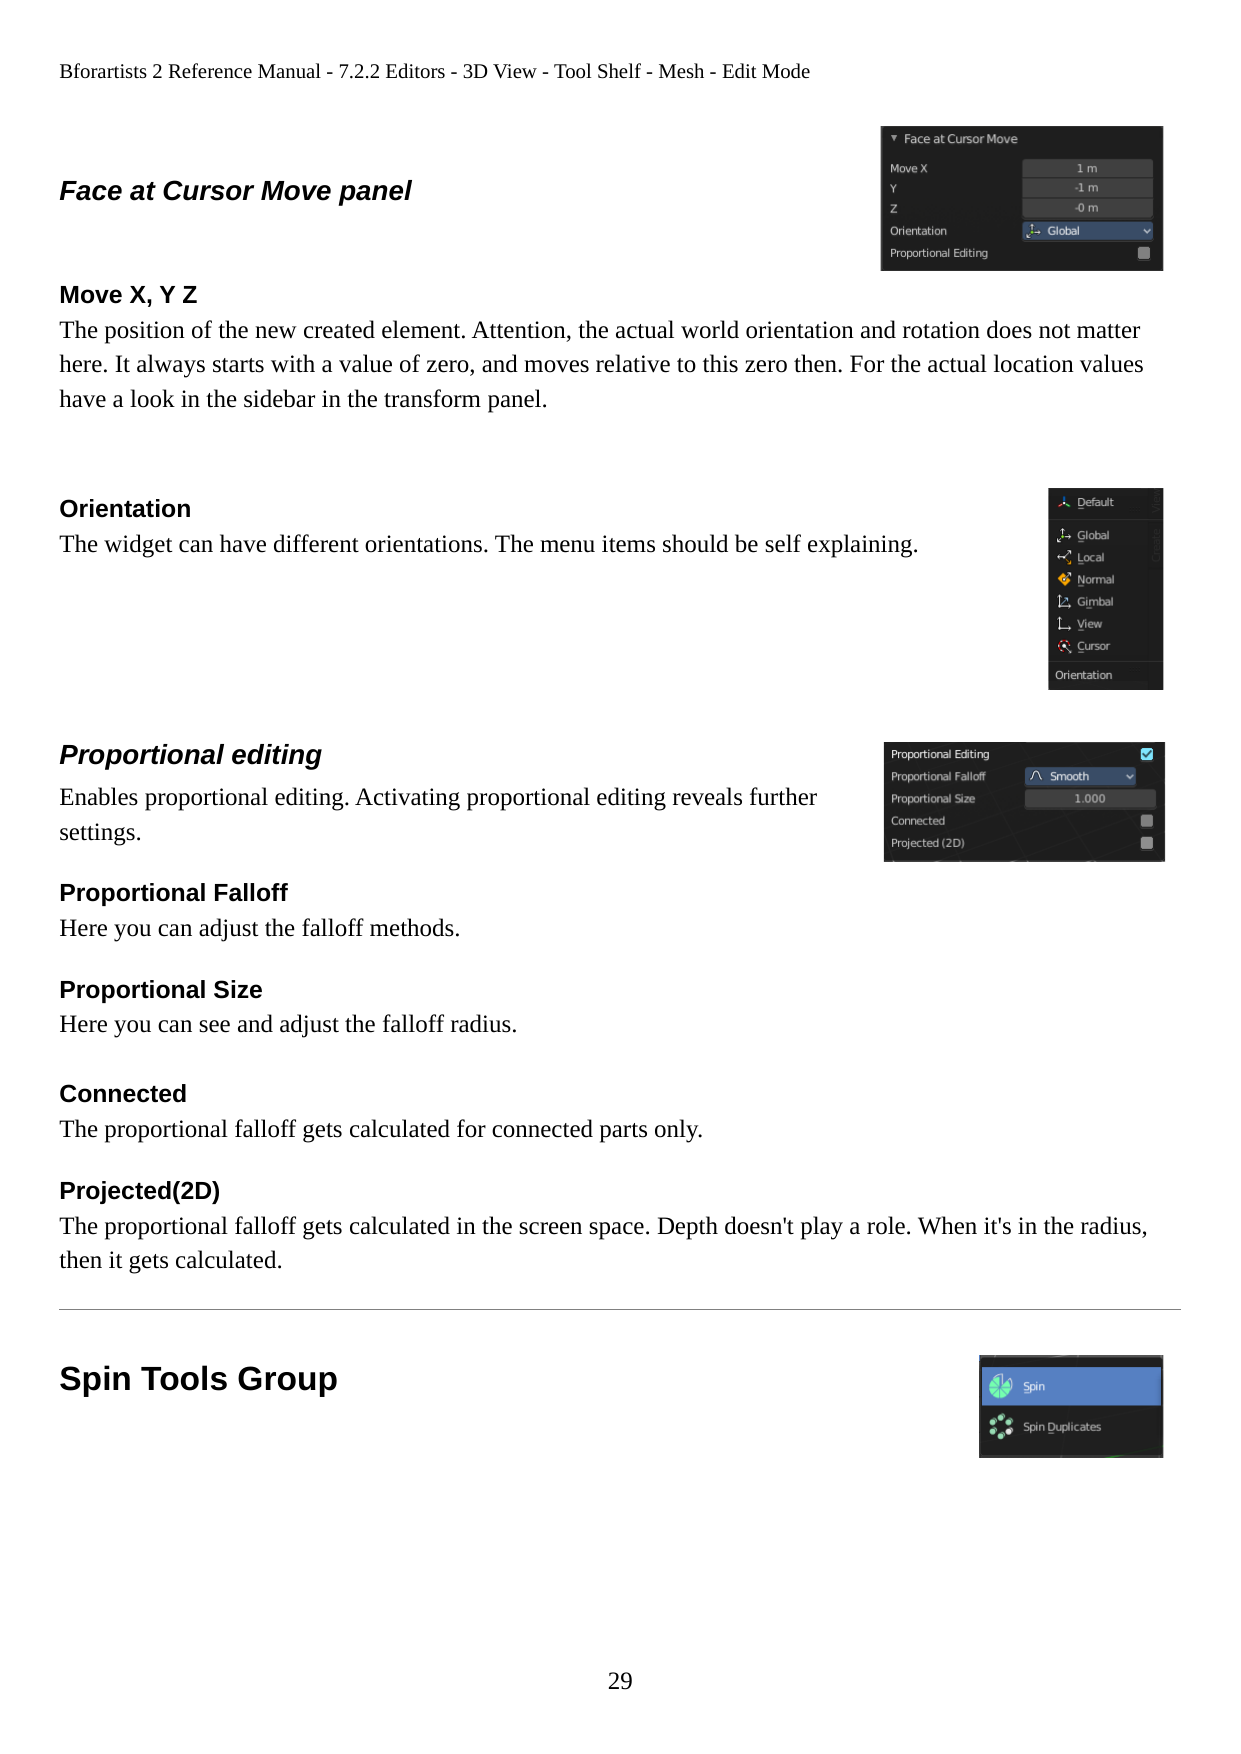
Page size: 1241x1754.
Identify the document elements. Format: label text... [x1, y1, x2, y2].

text Enables proportional editing. Activating proportional editing reveals further settings. [59, 782, 883, 846]
text The proportional falloff gets calculated in the screen space. Depth doesn't play a role. When it's in the radius, then it gets calculated. [59, 1211, 1181, 1274]
subtitle [1164, 494, 1181, 523]
subtitle Orientation [59, 494, 1048, 523]
text Here you can adjust the falloff methods. [59, 913, 1181, 942]
subtitle Projected(2D) [59, 1176, 1181, 1204]
subtitle Move X, Y Z [59, 280, 1181, 309]
subtitle [1164, 174, 1181, 206]
subtitle Proportional editing [59, 738, 1181, 770]
subtitle Connected [59, 1079, 1181, 1108]
picture [880, 126, 1164, 271]
picture [979, 1355, 1164, 1458]
text Here you can see and adjust the falloff radius. [59, 1009, 1181, 1038]
text The widget can have different orientations. The menu items should be self explaining. [59, 529, 1048, 558]
subtitle Proportional Falloff [59, 878, 1181, 907]
subtitle Spin Tools Group [59, 1359, 979, 1398]
subtitle Face at Cursor Move panel [59, 174, 880, 206]
subtitle Proportional Size [59, 975, 1181, 1003]
text The position of the new created element. Attention, the actual world orientation and rotation does not matter here. It always starts with a value of zero, and moves relative to this zero then. For the actual location values have a look in the sidebar in the transform panel. [59, 315, 1181, 413]
picture [1048, 488, 1164, 690]
text The proportional falloff gets calculated for connected parts only. [59, 1114, 1181, 1143]
subtitle [1164, 1359, 1181, 1398]
picture [883, 742, 1166, 862]
